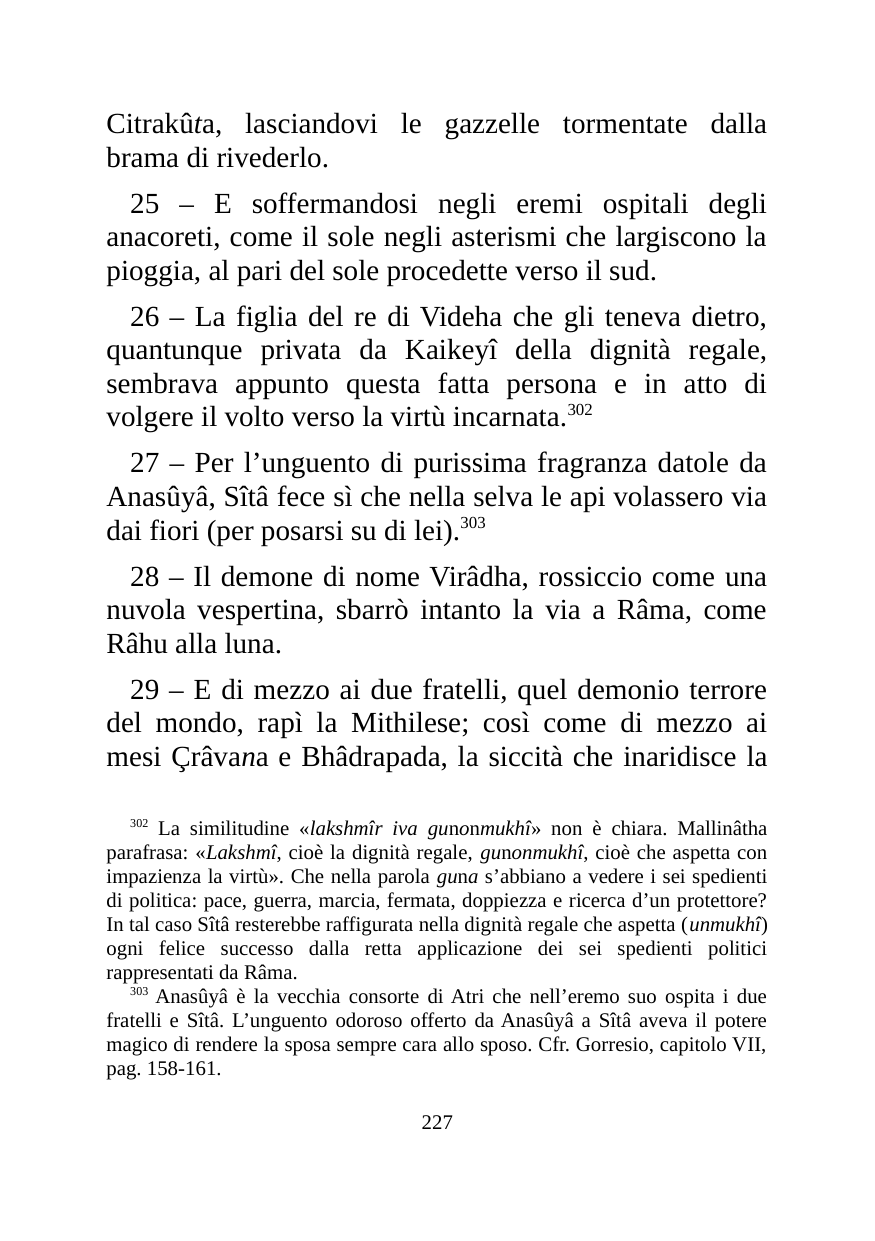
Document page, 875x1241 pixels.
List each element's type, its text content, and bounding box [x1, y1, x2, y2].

text 28 – Il demone di nome Virâdha, rossiccio come una nuvola vespertina, sbarrò intanto la via a Râma, come Râhu alla luna. [106, 559, 768, 659]
text 27 – Per l’unguento di purissima fragranza datole da Anasûyâ, Sîtâ fece sì che nella selva le api volassero via dai fiori (per posarsi su di lei). [106, 446, 768, 546]
text La similitudine «lakshmîr iva gunonmukhî» non è chiara. Mallinâtha parafrasa: «Lakshmî, cioè la dignità regale, gunonmukhî, cioè che aspetta con impazienza la virtù». Che nella parola guna s’abbiano a vedere i sei spedienti di politica: pace, guerra, marcia, fermata, doppiezza e ricerca d’un protettore? In tal caso Sîtâ resterebbe raffigurata nella dignità regale che aspetta (unmukhî) ogni felice successo dalla retta applicazione dei sei spedienti politici rappresentati da Râma. [106, 816, 768, 984]
text 25 – E soffermandosi negli eremi ospitali degli anacoreti, come il sole negli asterismi che largiscono la pioggia, al pari del sole procedette verso il sud. [106, 186, 768, 286]
text 29 – E di mezzo ai due fratelli, quel demonio terrore del mondo, rapì la Mithilese; così come di mezzo ai mesi Çrâvana e Bhâdrapada, la siccità che inaridisce la [106, 672, 768, 772]
text Citrakûta, lasciandovi le gazzelle tormentate dalla brama di rivederlo. [106, 106, 768, 173]
text Anasûyâ è la vecchia consorte di Atri che nell’eremo suo ospita i due fratelli e Sîtâ. L’unguento odoroso offerto da Anasûyâ a Sîtâ aveva il potere magico di rendere la sposa sempre cara allo sposo. Cfr. Gorresio, capitolo VII, pag. 158-161. [106, 984, 768, 1080]
text 26 – La figlia del re di Videha che gli teneva dietro, quantunque privata da Kaikeyî della dignità regale, sembrava appunto questa fatta persona e in atto di volgere il volto verso la virtù incarnata. [106, 299, 768, 433]
